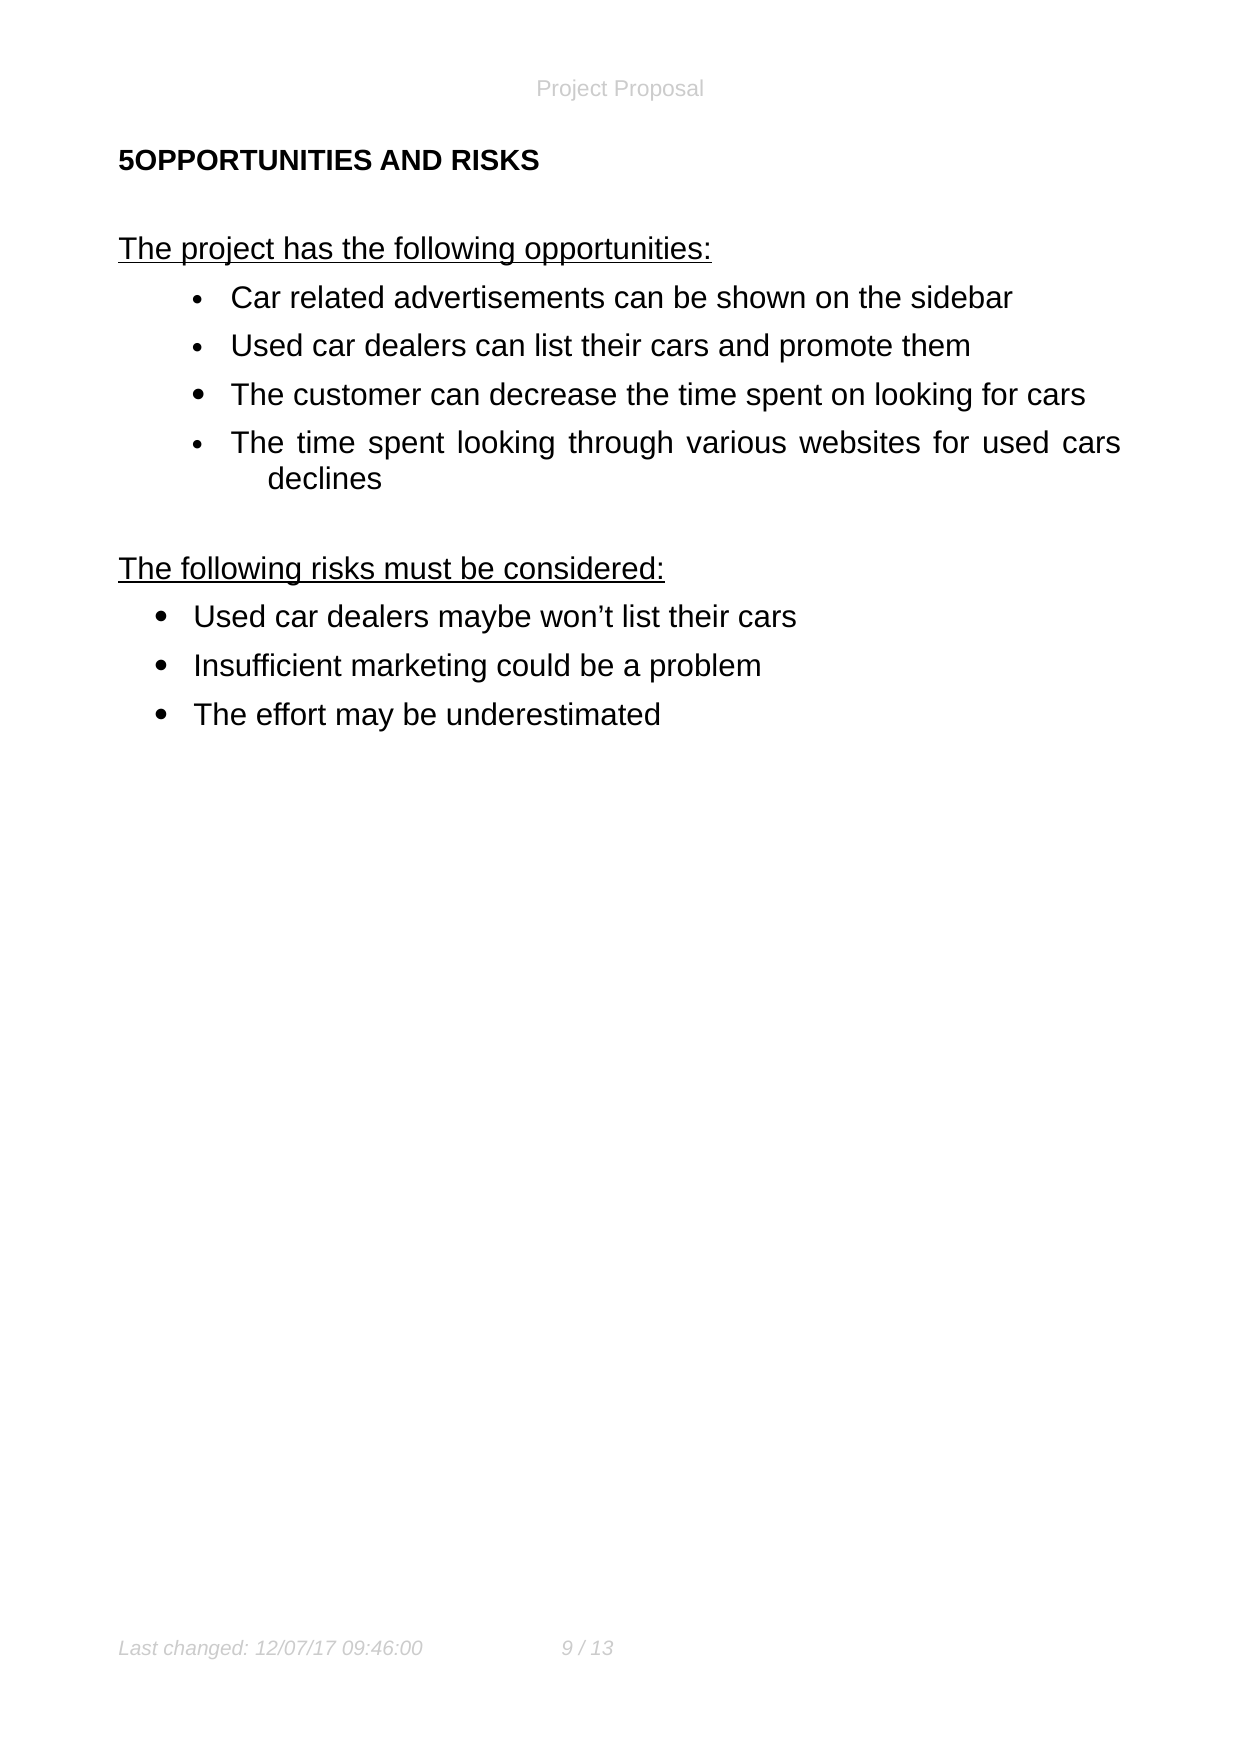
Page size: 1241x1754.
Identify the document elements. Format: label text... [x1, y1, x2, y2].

list Used car dealers maybe won’t list their cars [156, 598, 1122, 634]
subtitle Opportunities and Risks [118, 143, 1122, 177]
list The time spent looking through various websites for used cars declines [193, 424, 1122, 496]
list The effort may be underestimated [156, 696, 1122, 732]
list Insufficient marketing could be a problem [156, 647, 1122, 683]
list Car related advertisements can be shown on the sidebar [193, 279, 1122, 315]
text The project has the following opportunities: [118, 230, 1122, 266]
list Used car dealers can list their cars and promote them [193, 327, 1122, 363]
text The following risks must be considered: [118, 550, 1122, 586]
list The customer can decrease the time spent on looking for cars [193, 376, 1122, 412]
